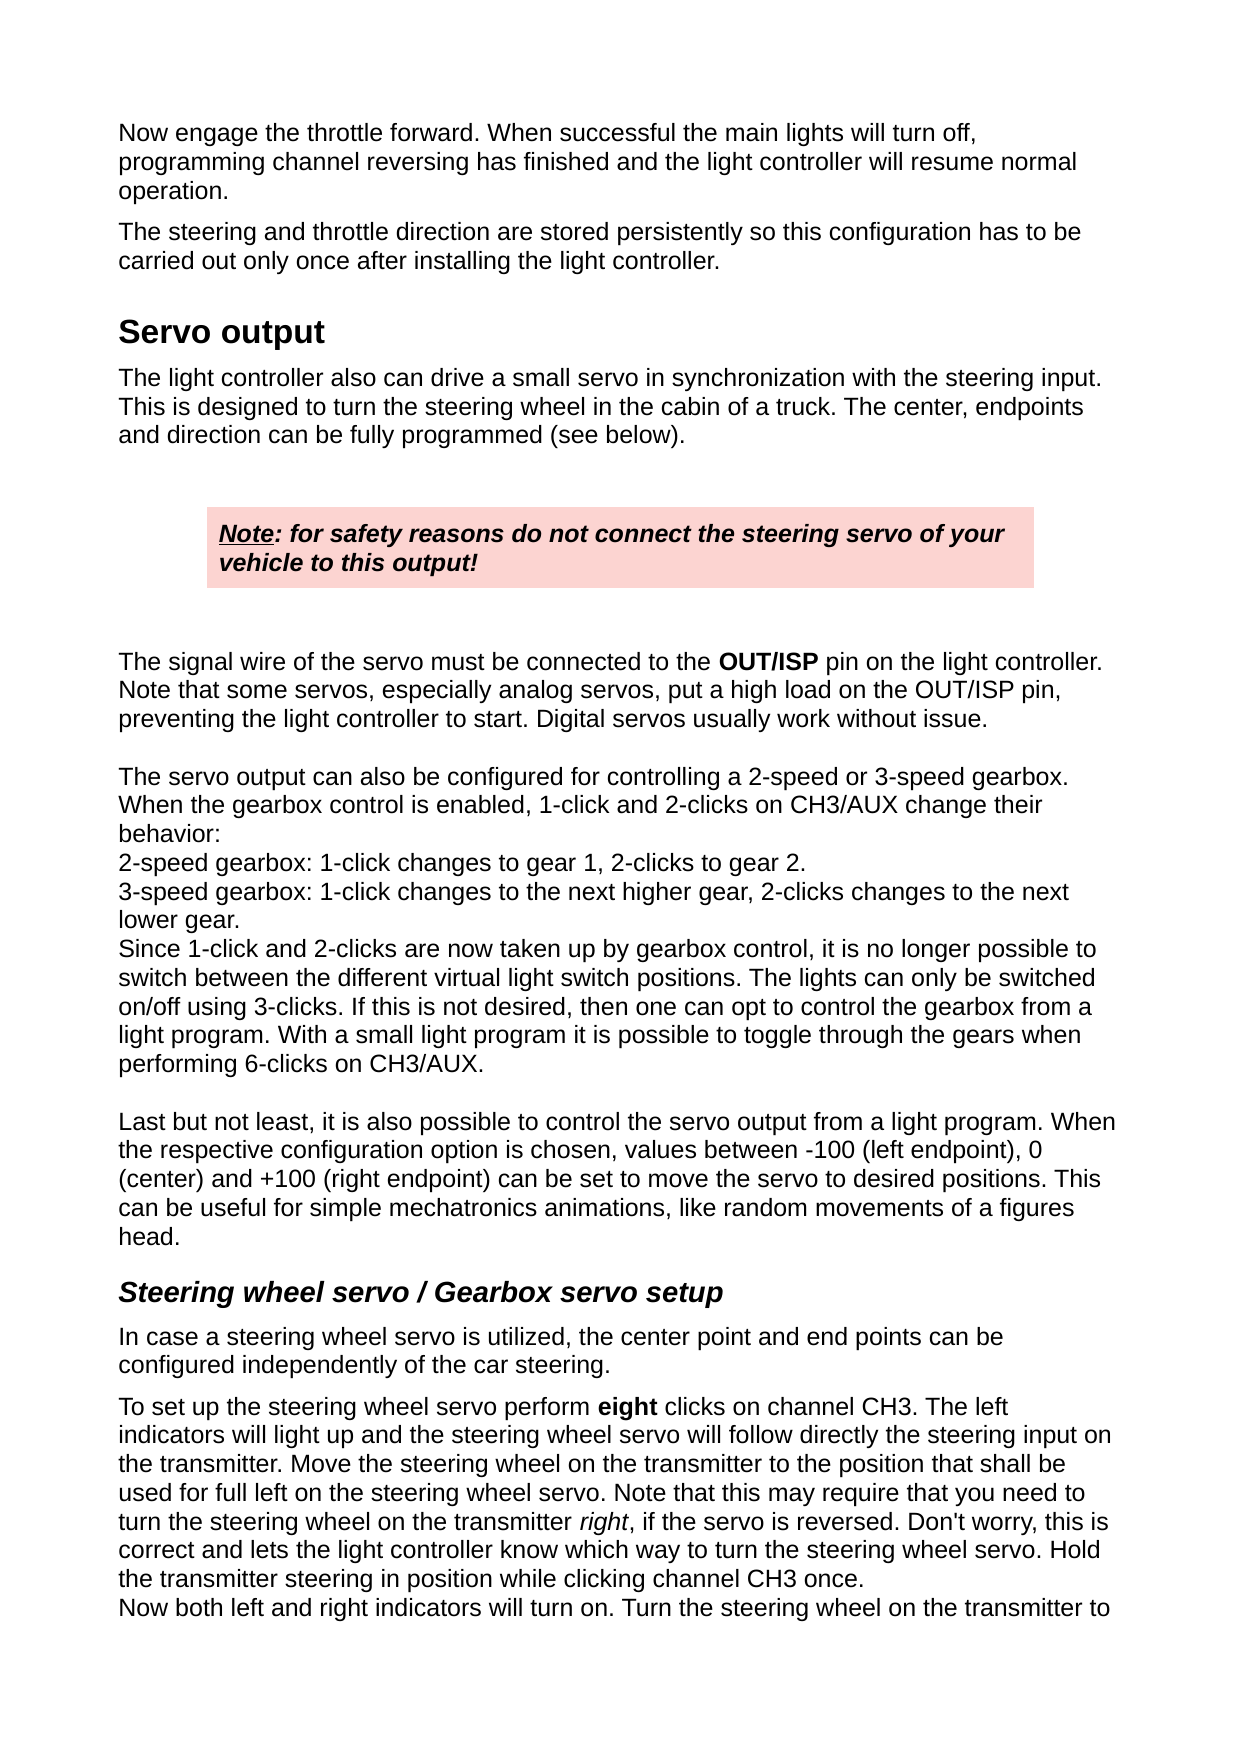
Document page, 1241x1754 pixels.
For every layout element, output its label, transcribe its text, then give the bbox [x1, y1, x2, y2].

text The servo output can also be configured for controlling a 2-speed or 3-speed gearbox. When the gearbox control is enabled, 1-click and 2-clicks on CH3/AUX change their behavior: [118, 762, 1122, 848]
text To set up the steering wheel servo perform eight clicks on channel CH3. The left indicators will light up and the steering wheel servo will follow directly the steering input on the transmitter. Move the steering wheel on the transmitter to the position that shall be used for full left on the steering wheel servo. Note that this may require that you need to turn the steering wheel on the transmitter right, if the servo is reversed. Don't worry, this is correct and lets the light controller know which way to turn the steering wheel servo. Hold the transmitter steering in position while clicking channel CH3 once. Now both left and right indicators will turn on. Turn the steering wheel on the transmitter to [118, 1392, 1122, 1622]
subtitle Steering wheel servo / Gearbox servo setup [118, 1276, 1122, 1309]
text Since 1-click and 2-clicks are now taken up by gearbox control, it is no longer possible to switch between the different virtual light switch positions. The lights can only be switched on/off using 3-clicks. If this is not desired, then one can opt to control the gearbox from a light program. With a small light program it is possible to toggle through the gears when performing 6-clicks on CH3/AUX. [118, 934, 1122, 1078]
subtitle Servo output [118, 312, 1122, 351]
text In case a steering wheel servo is utilized, the center point and end points can be configured independently of the car steering. [118, 1322, 1122, 1379]
text The steering and throttle direction are stored persistently so this configuration has to be carried out only once after installing the light controller. [118, 217, 1122, 274]
text Note: for safety reasons do not connect the steering servo of your vehicle to this output! [207, 507, 1034, 588]
text The signal wire of the servo must be connected to the OUT/ISP pin on the light controller. Note that some servos, especially analog servos, put a high load on the OUT/ISP pin, preventing the light controller to start. Digital servos usually work without issue. [118, 647, 1122, 733]
text Last but not least, it is also possible to control the servo output from a light program. When the respective configuration option is chosen, values between -100 (left endpoint), 0 (center) and +100 (right endpoint) can be set to move the servo to desired positions. This can be useful for simple mechatronics animations, like random movements of a figures head. [118, 1107, 1122, 1251]
text Now engage the throttle forward. When successful the main lights will turn off, programming channel reversing has finished and the light controller will resume normal operation. [118, 118, 1122, 204]
text 2-speed gearbox: 1-click changes to gear 1, 2-clicks to gear 2. [118, 848, 1122, 877]
text The light controller also can drive a small servo in synchronization with the steering input. This is designed to turn the steering wheel in the cabin of a truck. The center, endpoints and direction can be fully programmed (see below). [118, 363, 1122, 449]
text 3-speed gearbox: 1-click changes to the next higher gear, 2-clicks changes to the next lower gear. [118, 877, 1122, 934]
